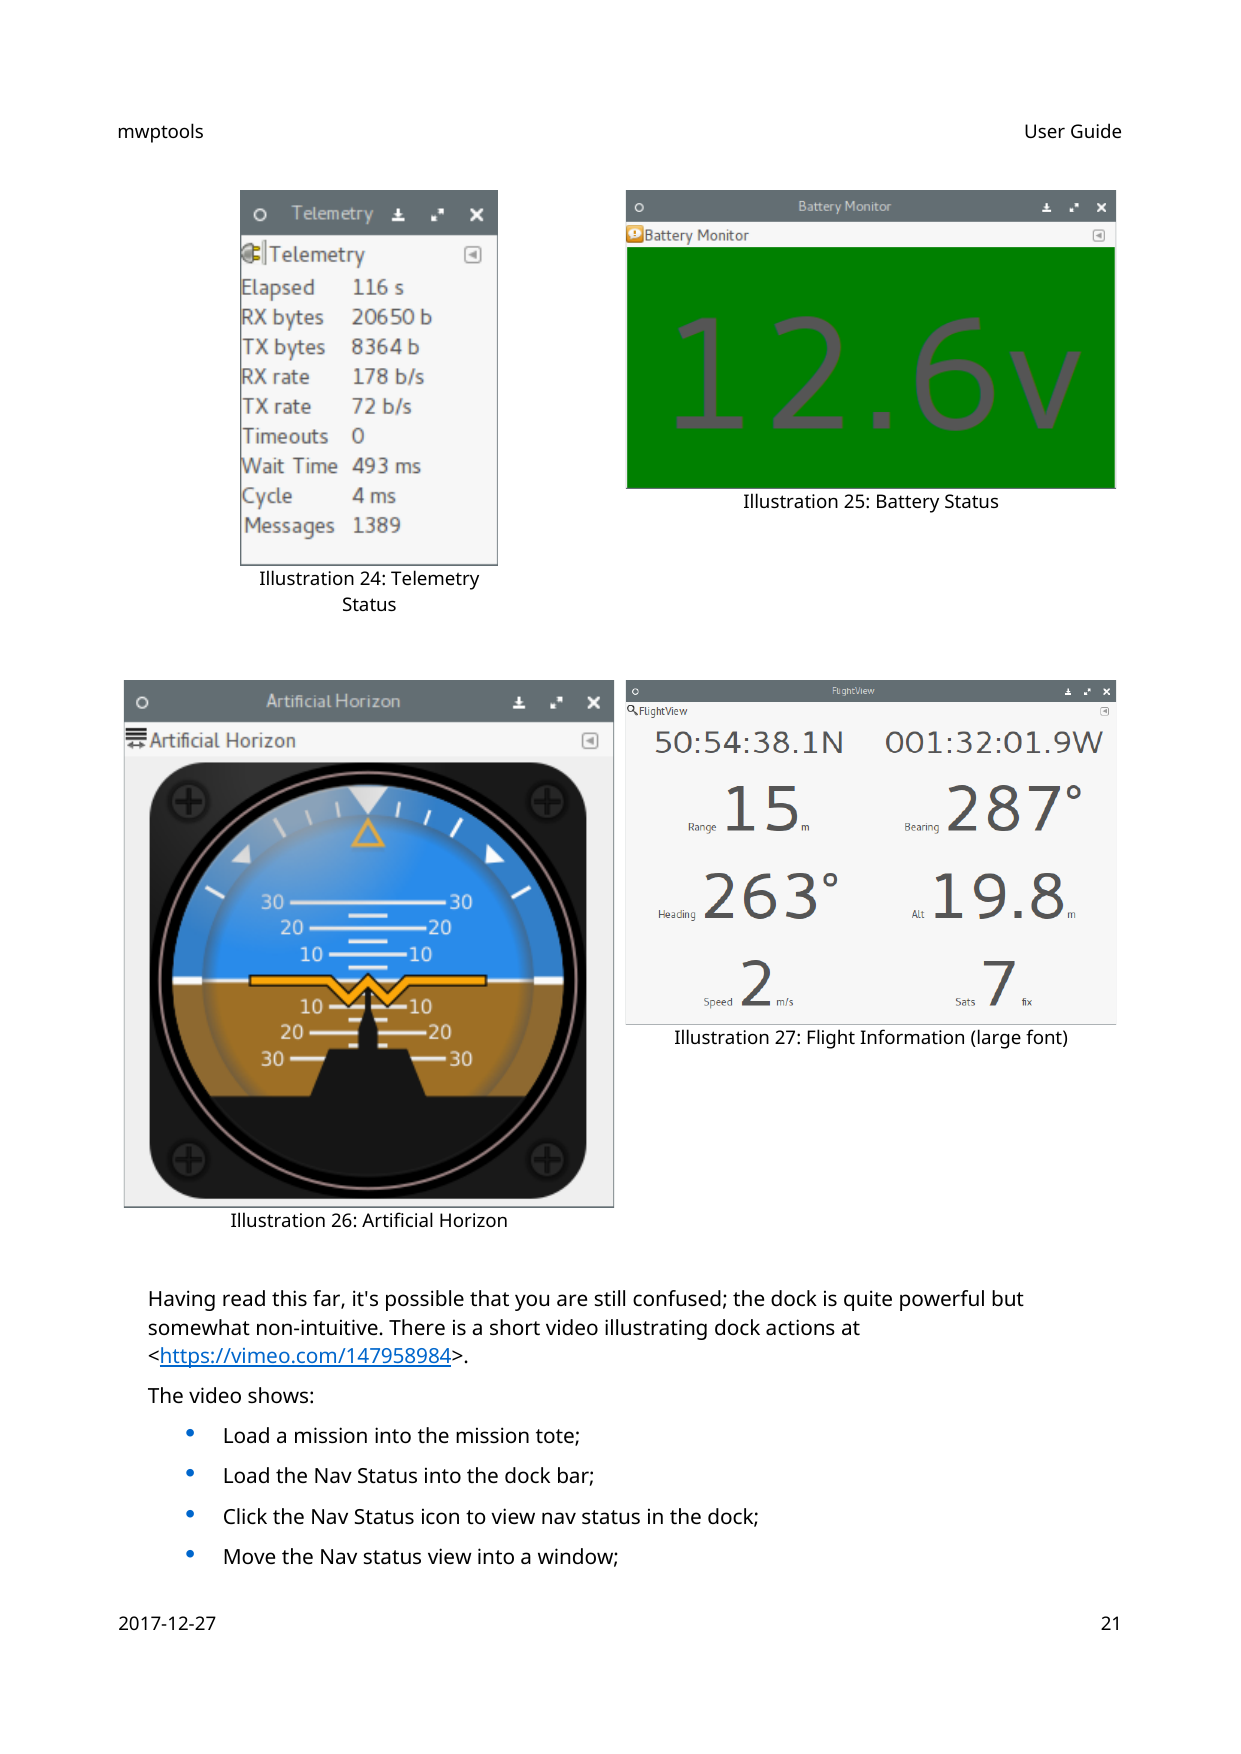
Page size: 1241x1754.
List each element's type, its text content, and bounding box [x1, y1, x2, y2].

table_cell [620, 173, 1122, 662]
picture [123, 680, 615, 1208]
text The video shows: [148, 1381, 1122, 1409]
list Move the Nav status view into a window; [185, 1542, 1122, 1571]
list Load the Nav Status into the dock bar; [185, 1462, 1122, 1490]
list Click the Nav Status icon to view nav status in the dock; [185, 1502, 1122, 1531]
text Having read this far, it's possible that you are still confused; the dock is quite powerful but somewhat non-intuitive. There is a short video illustrating dock actions at <https://vimeo.com/147958984>. [148, 1284, 1122, 1369]
table_cell [118, 173, 620, 662]
picture [625, 680, 1117, 1025]
table_cell [620, 663, 1122, 1279]
table_cell [118, 663, 620, 1207]
picture [625, 190, 1117, 489]
picture [240, 190, 498, 566]
list Load a mission into the mission tote; [185, 1421, 1122, 1450]
table_cell [118, 1208, 620, 1279]
